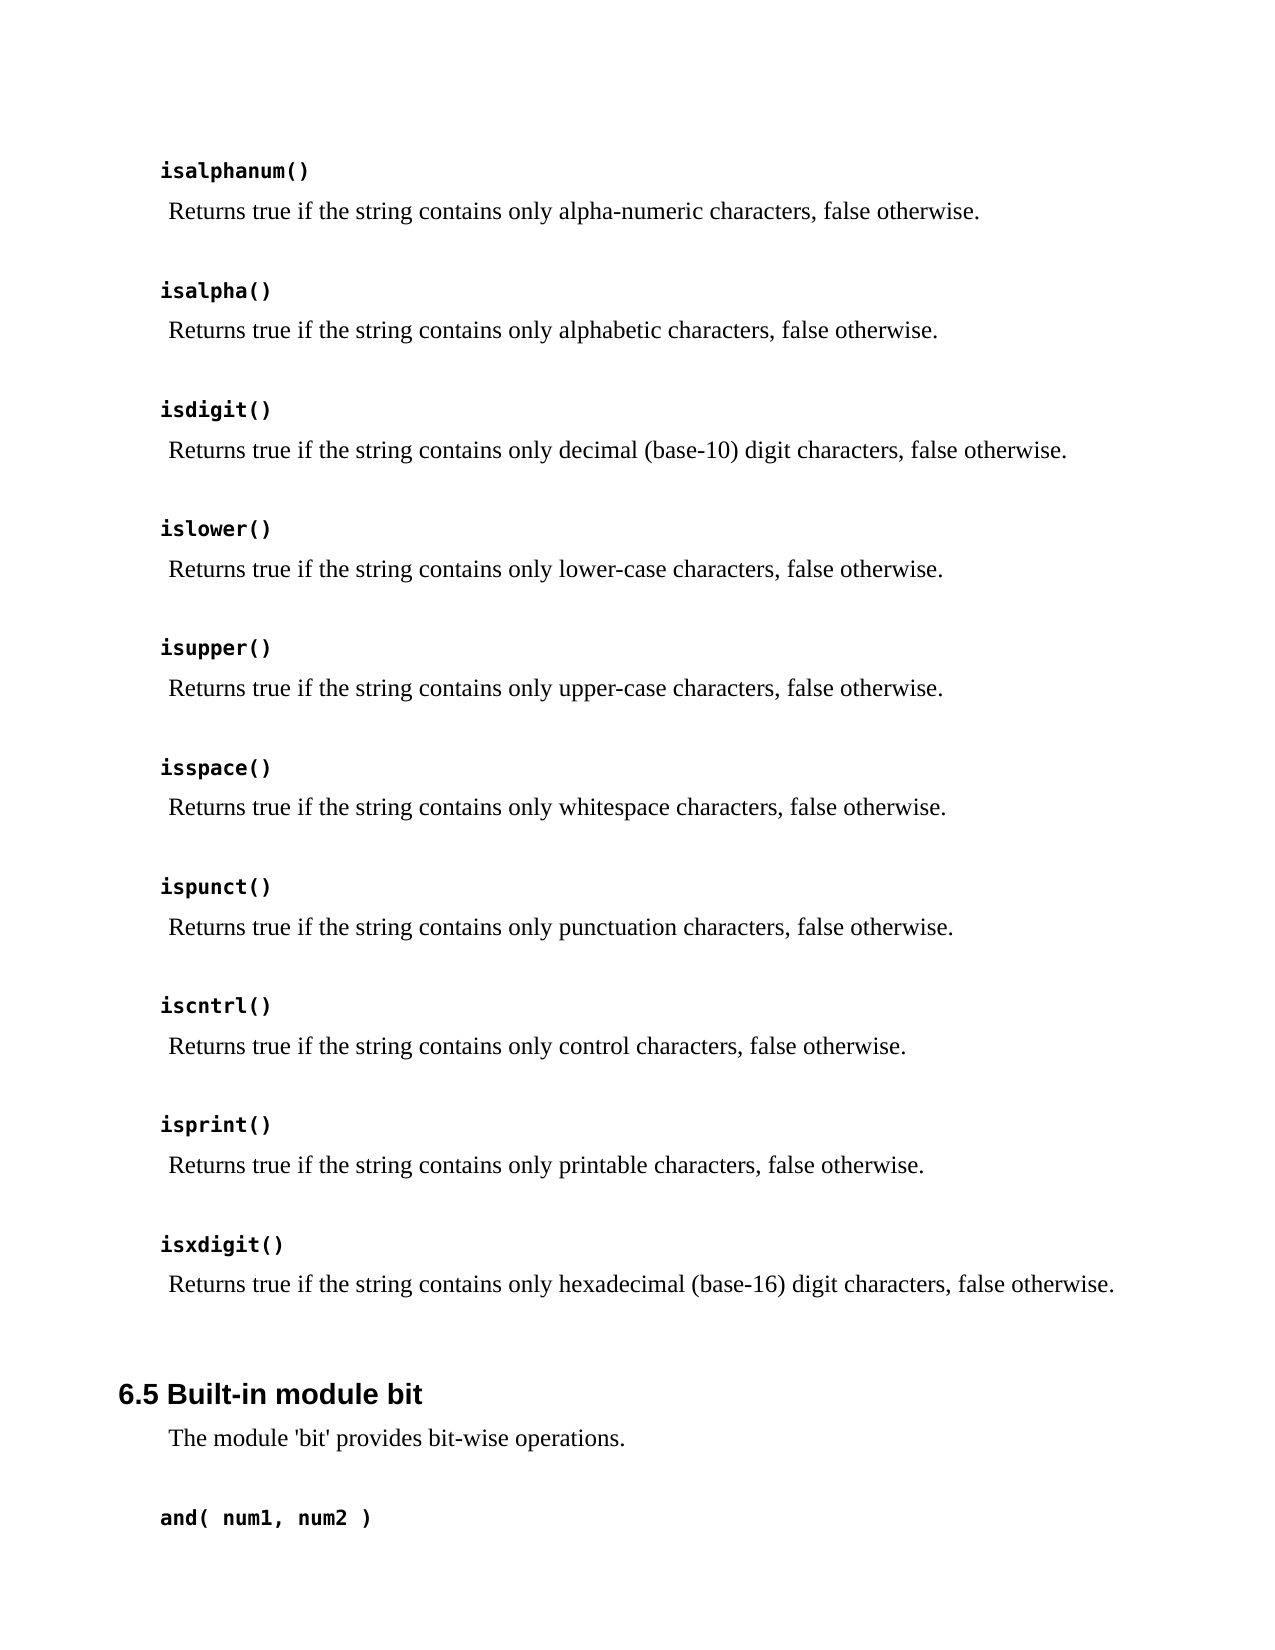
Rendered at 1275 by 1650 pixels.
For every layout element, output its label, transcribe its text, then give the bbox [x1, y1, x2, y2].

text isdigit() [118, 398, 1157, 422]
text isxdigit() [118, 1233, 1157, 1257]
text Returns true if the string contains only lower-case characters, false otherwise. [118, 554, 1157, 583]
text isspace() [118, 756, 1157, 780]
text Returns true if the string contains only punctuation characters, false otherwise. [118, 912, 1157, 941]
text isalpha() [118, 279, 1157, 303]
text iscntrl() [118, 994, 1157, 1018]
text Returns true if the string contains only whitespace characters, false otherwise. [118, 792, 1157, 821]
text isupper() [118, 636, 1157, 661]
text The module 'bit' provides bit-wise operations. [118, 1423, 1157, 1452]
text Returns true if the string contains only control characters, false otherwise. [118, 1031, 1157, 1060]
text Returns true if the string contains only alpha-numeric characters, false otherwise. [118, 196, 1157, 225]
text islower() [118, 517, 1157, 541]
text Returns true if the string contains only decimal (base-10) digit characters, false otherwise. [118, 435, 1157, 463]
text and( num1, num2 ) [118, 1506, 1157, 1530]
text isprint() [118, 1113, 1157, 1138]
text Returns true if the string contains only hexadecimal (base-16) digit characters, false otherwise. [118, 1269, 1157, 1298]
text Returns true if the string contains only printable characters, false otherwise. [118, 1150, 1157, 1179]
text isalphanum() [118, 159, 1157, 184]
text ispunct() [118, 875, 1157, 899]
subtitle 6.5 Built-in module bit [118, 1377, 1157, 1411]
text Returns true if the string contains only upper-case characters, false otherwise. [118, 673, 1157, 702]
text Returns true if the string contains only alphabetic characters, false otherwise. [118, 315, 1157, 344]
